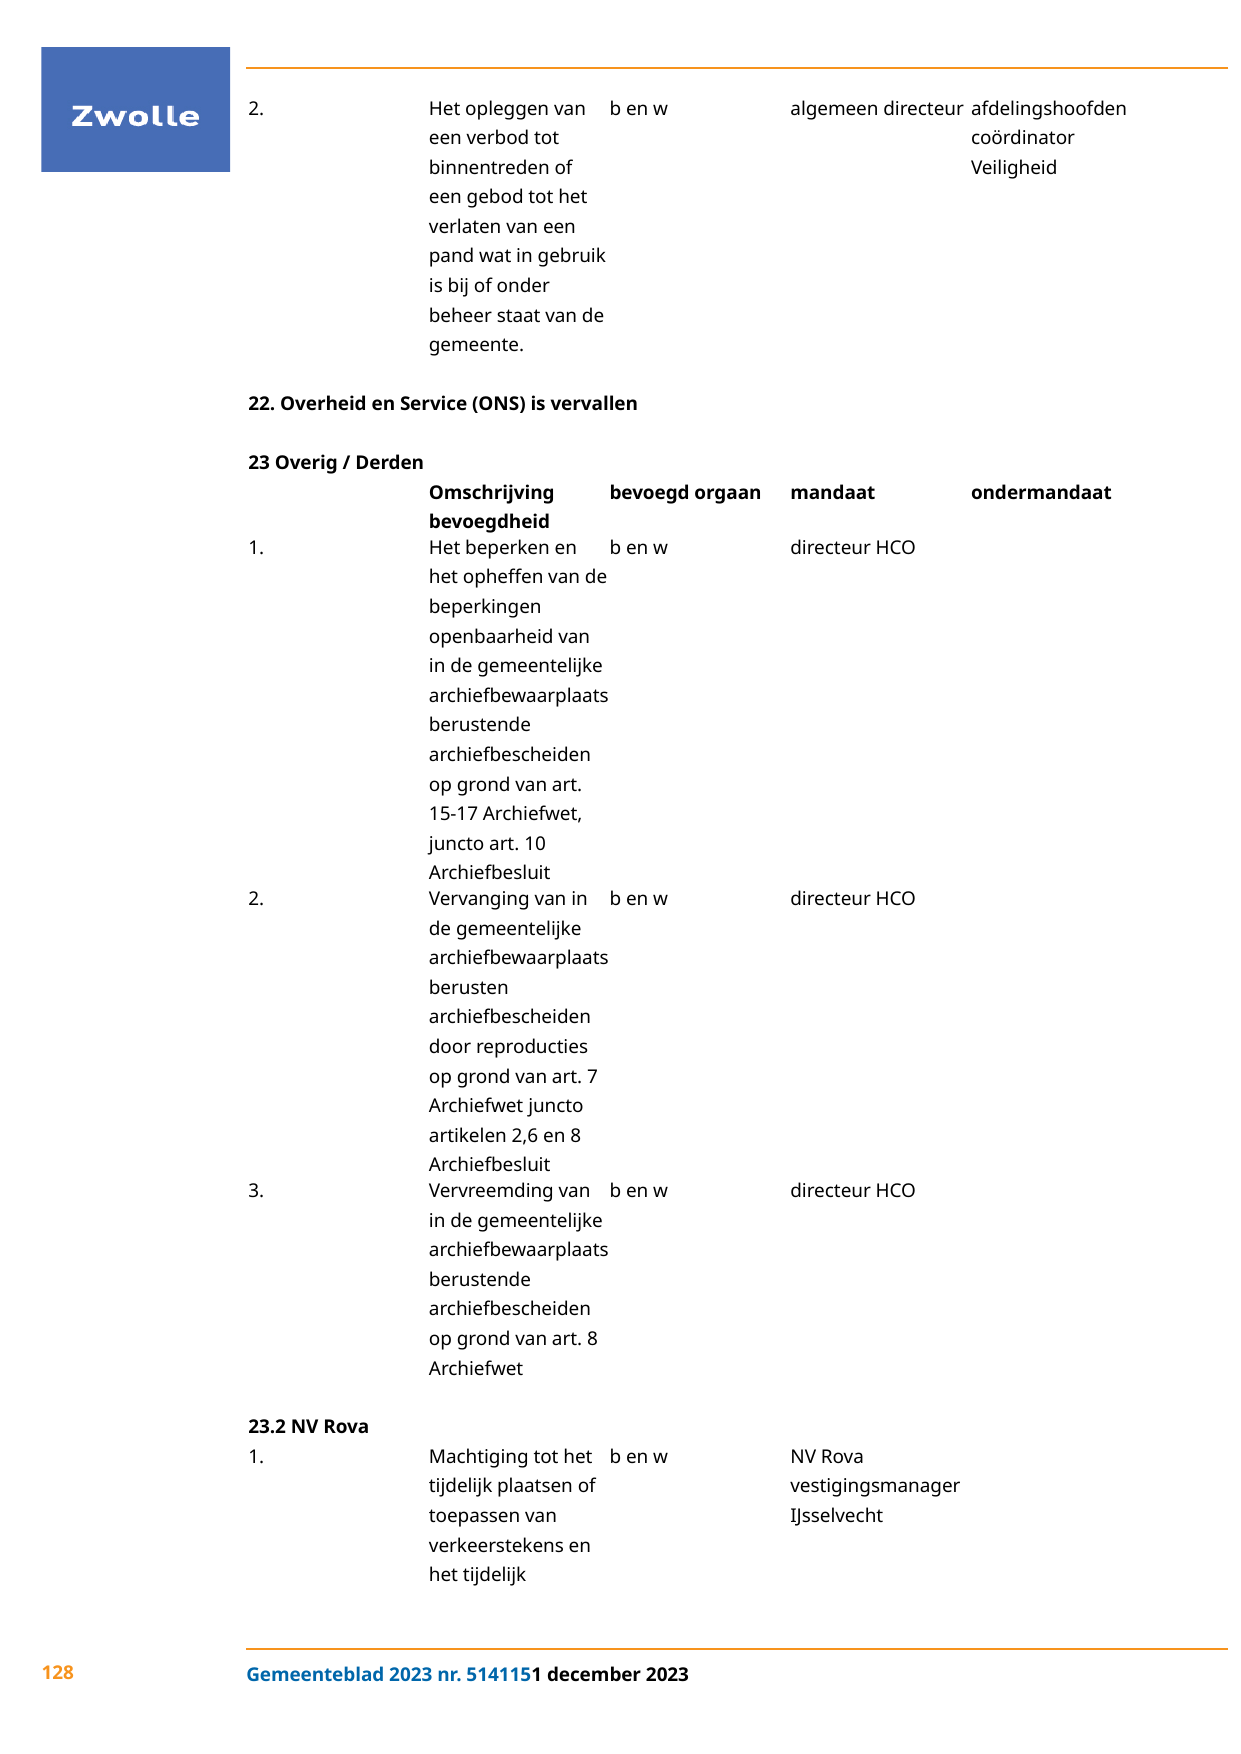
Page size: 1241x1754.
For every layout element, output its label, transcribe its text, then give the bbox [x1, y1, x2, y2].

table_cell b en w [609, 95, 790, 357]
table_cell b en w [609, 534, 790, 885]
table_cell directeur HCO [790, 1177, 971, 1381]
table_cell Het opleggen van een verbod tot binnentreden of een gebod tot het verlaten van een pand wat in gebruik is bij of onder beheer staat van de gemeente. [429, 95, 609, 357]
table_cell 2. [248, 885, 429, 1177]
table_cell Het beperken en het opheffen van de beperkingen openbaarheid van in de gemeentelijke archiefbewaarplaats berustende archiefbescheiden op grond van art. 15-17 Archiefwet, juncto art. 10 Archiefbesluit [429, 534, 609, 885]
text 23.2 NV Rova [248, 1413, 1152, 1439]
table_header Omschrijving bevoegdheid [429, 479, 609, 534]
table_header mandaat [790, 479, 971, 534]
table_header [971, 1443, 1152, 1587]
table_header ondermandaat [971, 479, 1152, 534]
table_cell Vervanging van in de gemeentelijke archiefbewaarplaats berusten archiefbescheiden door reproducties op grond van art. 7 Archiefwet juncto artikelen 2,6 en 8 Archiefbesluit [429, 885, 609, 1177]
table_cell directeur HCO [790, 885, 971, 1177]
table_cell [971, 885, 1152, 1177]
picture [41, 47, 231, 172]
text 23 Overig / Derden [248, 449, 1152, 475]
table_header b en w [609, 1443, 790, 1587]
table_cell 2. [248, 95, 429, 357]
table_cell [971, 1177, 1152, 1381]
table_cell b en w [609, 885, 790, 1177]
table_cell [971, 534, 1152, 885]
table_cell directeur HCO [790, 534, 971, 885]
table_cell b en w [609, 1177, 790, 1381]
table_header [248, 479, 429, 534]
table_header Machtiging tot het tijdelijk plaatsen of toepassen van verkeerstekens en het tijdelijk [429, 1443, 609, 1587]
table_cell afdelingshoofden coördinator Veiligheid [971, 95, 1152, 357]
table_header bevoegd orgaan [609, 479, 790, 534]
table_cell 3. [248, 1177, 429, 1381]
table_cell algemeen directeur [790, 95, 971, 357]
table_header NV Rova vestigingsmanager IJsselvecht [790, 1443, 971, 1587]
text 22. Overheid en Service (ONS) is vervallen [248, 390, 1152, 416]
table_cell 1. [248, 534, 429, 885]
table_cell Vervreemding van in de gemeentelijke archiefbewaarplaats berustende archiefbescheiden op grond van art. 8 Archiefwet [429, 1177, 609, 1381]
table_header 1. [248, 1443, 429, 1587]
